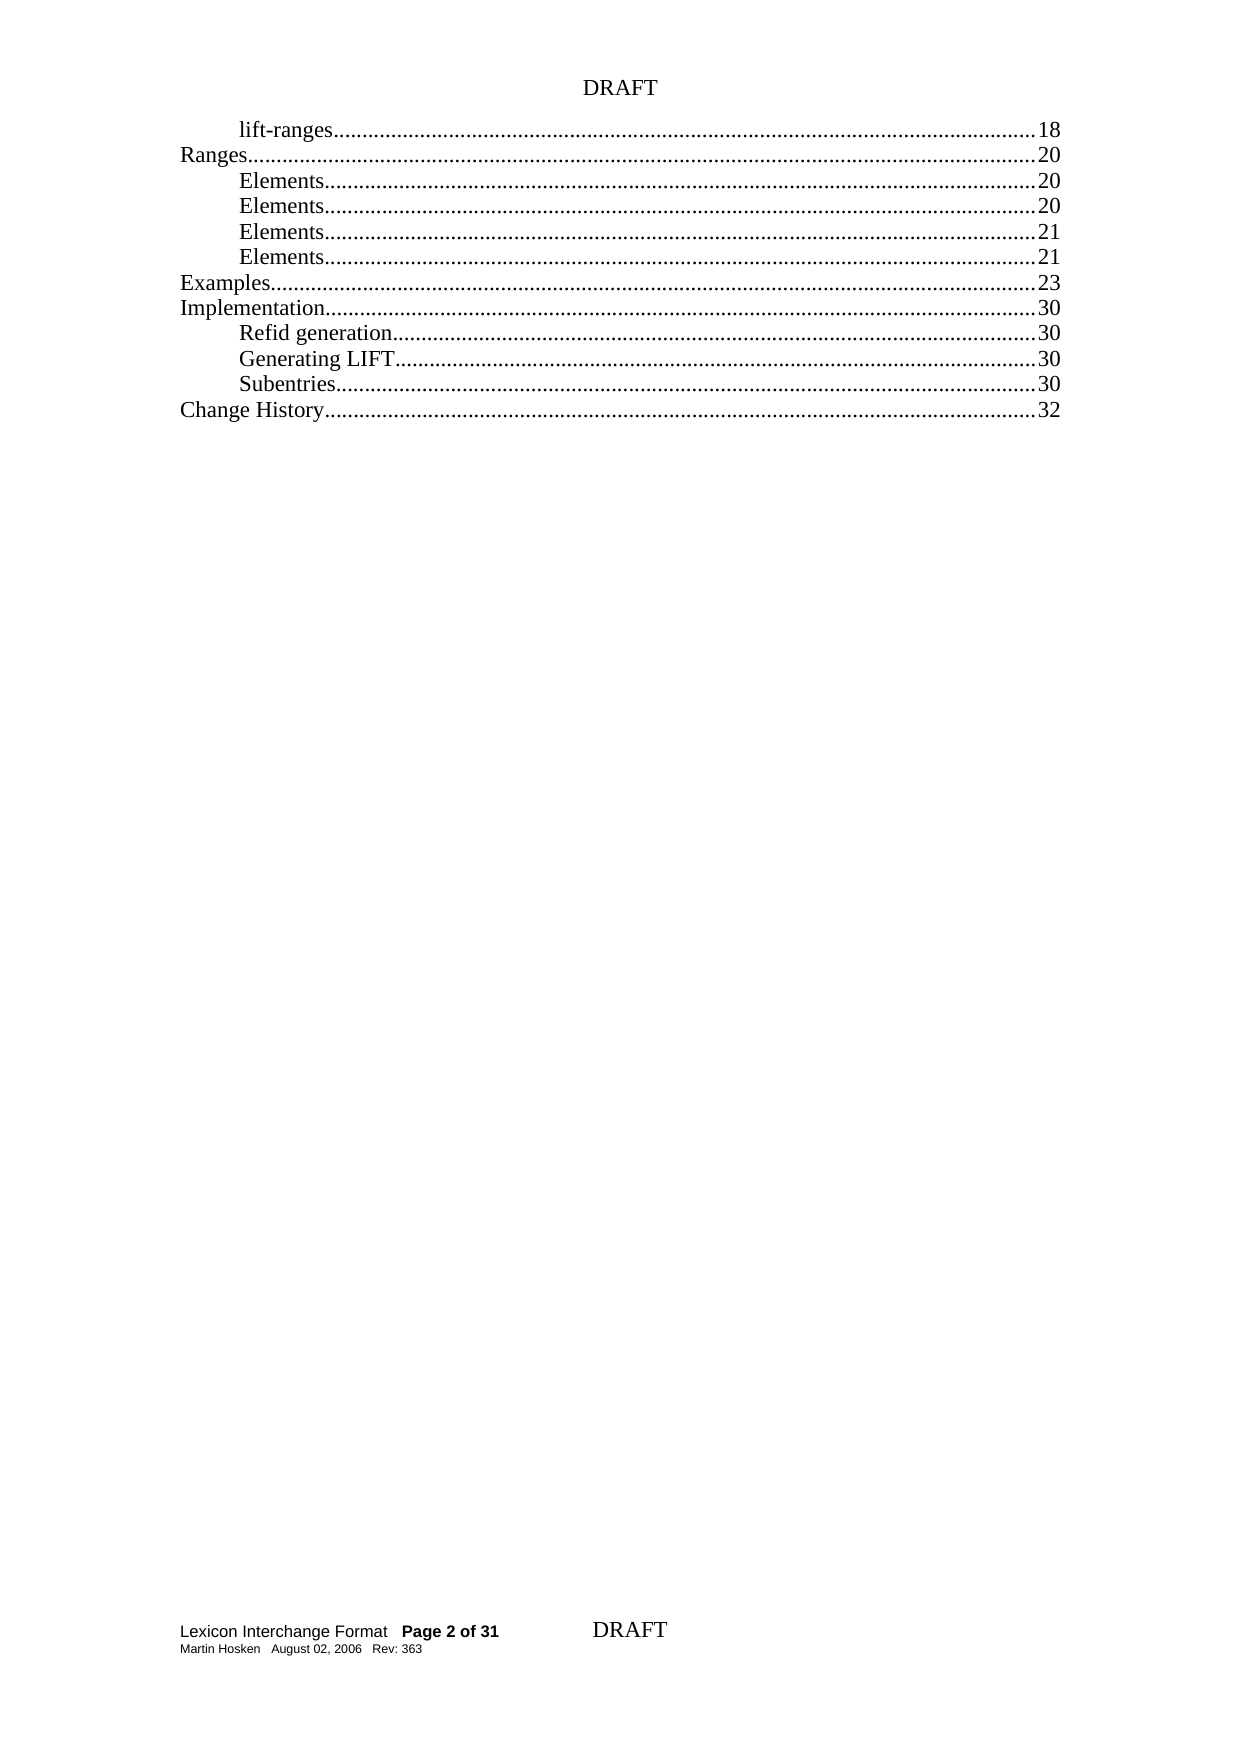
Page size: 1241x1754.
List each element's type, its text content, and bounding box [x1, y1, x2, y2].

text Refid generation 30 [239, 320, 1061, 346]
text Generating LIFT 30 [239, 346, 1061, 371]
text Change History 32 [180, 397, 1061, 422]
text Elements 21 [239, 244, 1061, 269]
text lift-ranges 18 [239, 117, 1061, 142]
text Ranges 20 [180, 142, 1061, 168]
text Subentries 30 [239, 371, 1061, 397]
text Implementation 30 [180, 295, 1061, 320]
text Elements 21 [239, 219, 1061, 244]
text Elements 20 [239, 193, 1061, 219]
text Examples 23 [180, 269, 1061, 295]
text Elements 20 [239, 168, 1061, 193]
